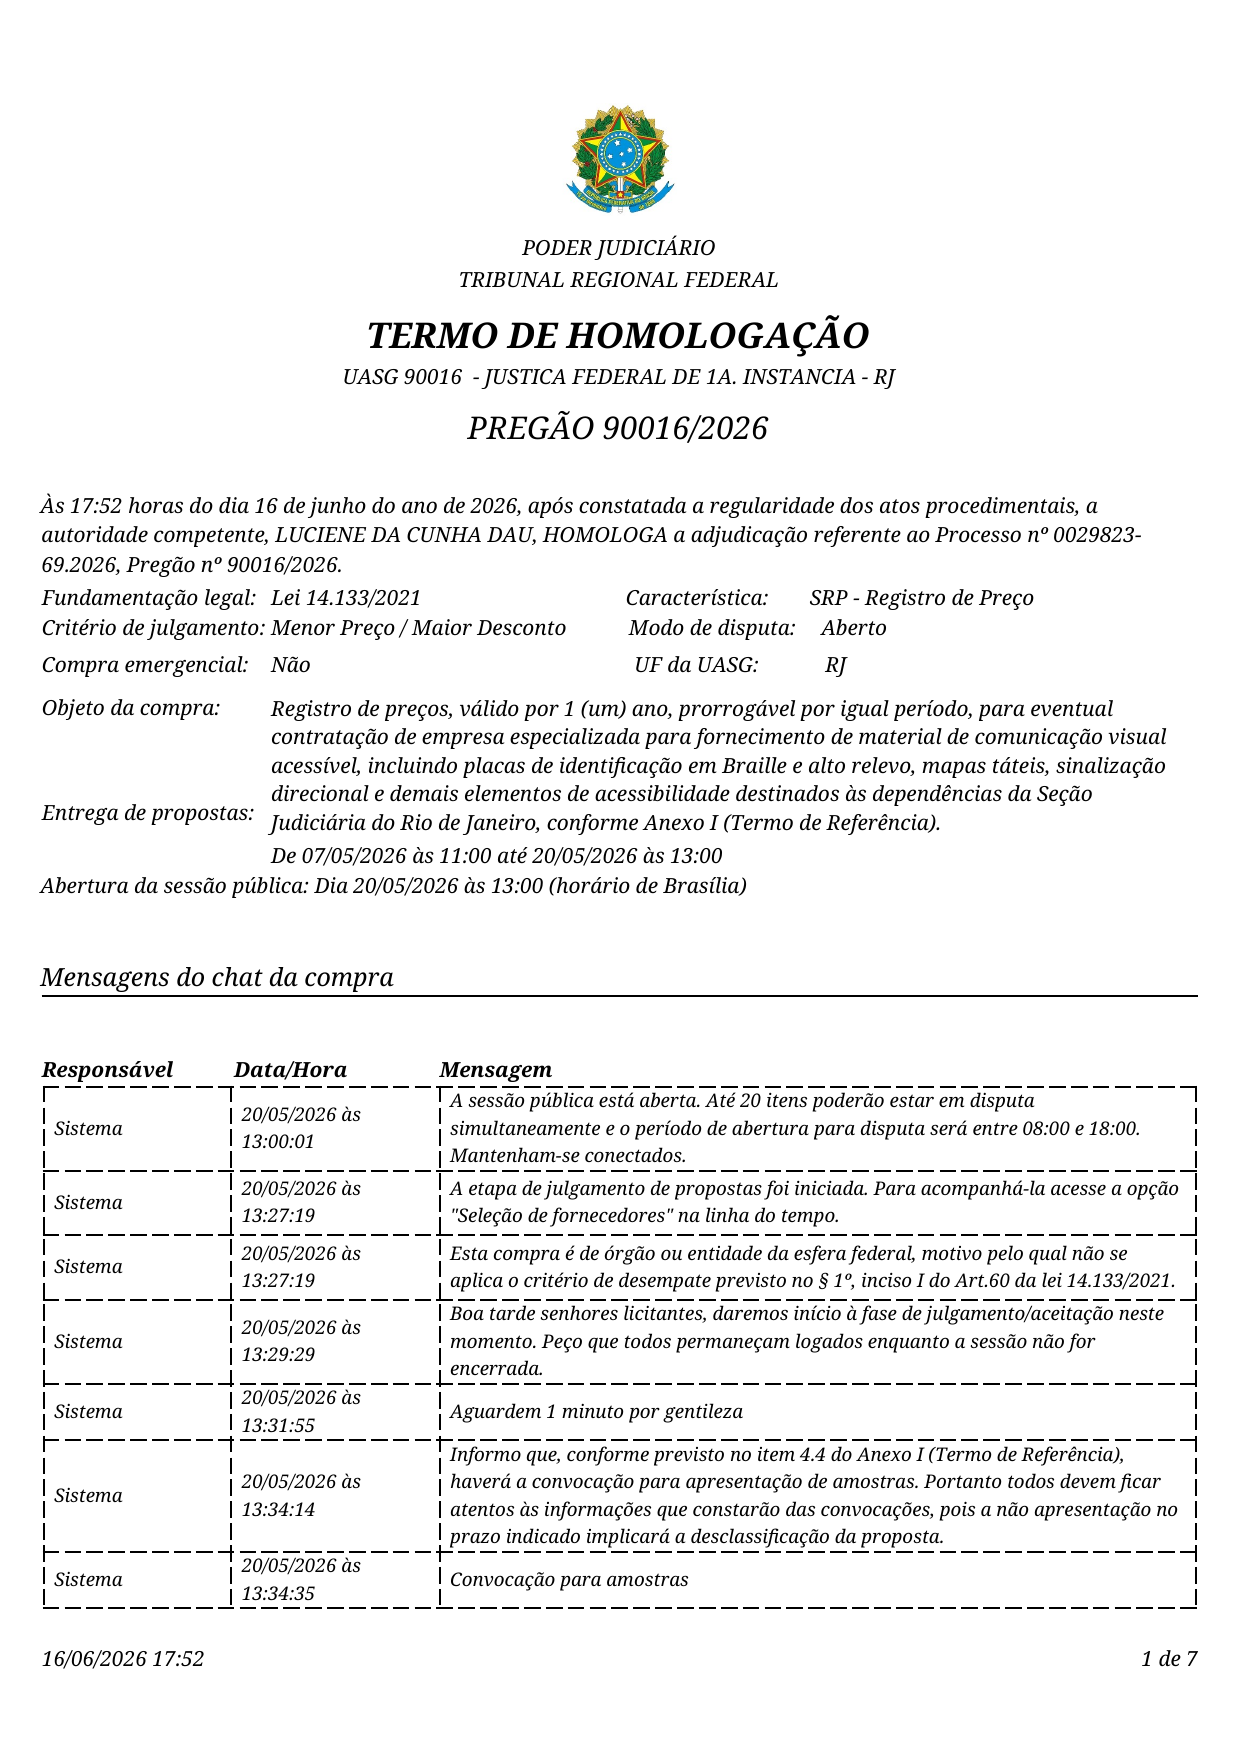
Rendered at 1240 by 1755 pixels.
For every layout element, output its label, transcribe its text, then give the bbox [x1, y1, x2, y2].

table_cell 20/05/2026 às 13:31:55 [231, 1383, 439, 1439]
table_cell Não UF da UASG: RJ Registro de preços, válido por 1 (um) ano, prorrogável por igual período, para eventual contratação de empresa especializada para fornecimento de material de comunicação visual acessível, incluindo placas de identificação em Braille e alto relevo, mapas táteis, sinalização direcional e demais elementos de acessibilidade destinados às dependências da Seção Judiciária do Rio de Janeiro, conforme Anexo I (Termo de Referência). De 07/05/2026 às 11:00 até 20/05/2026 às 13:00 [271, 651, 1184, 871]
table_header 20/05/2026 às 13:00:01 [231, 1086, 439, 1169]
text UASG 90016 - JUSTICA FEDERAL DE 1A. INSTANCIA - RJ [42, 362, 1198, 391]
table_cell Sistema [44, 1234, 231, 1299]
table_cell Sistema [44, 1170, 231, 1234]
table_header A sessão pública está aberta. Até 20 itens poderão estar em disputa simultaneamente e o período de abertura para disputa será entre 08:00 e 18:00. Mantenham-se conectados. [440, 1086, 1196, 1169]
table_cell Compra emergencial: Objeto da compra: Entrega de propostas: [42, 651, 271, 871]
text Abertura da sessão pública: Dia 20/05/2026 às 13:00 (horário de Brasília) [40, 871, 1200, 900]
table_cell Convocação para amostras [440, 1551, 1196, 1607]
table_header Lei 14.133/2021 Característica: SRP - Registro de Preço [271, 583, 1184, 613]
table_cell 20/05/2026 às 13:34:14 [231, 1439, 439, 1551]
table_cell Critério de julgamento: [42, 613, 271, 651]
text Responsável Data/Hora Mensagem [42, 1055, 1200, 1083]
text Mensagens do chat da compra [40, 960, 1200, 994]
table_header Sistema [44, 1086, 231, 1169]
table_cell Sistema [44, 1383, 231, 1439]
table_cell 20/05/2026 às 13:27:19 [231, 1170, 439, 1234]
text PODER JUDICIÁRIO [42, 233, 1198, 261]
table_cell Sistema [44, 1551, 231, 1607]
table_cell Informo que, conforme previsto no item 4.4 do Anexo I (Termo de Referência), haverá a convocação para apresentação de amostras. Portanto todos devem ficar atentos às informações que constarão das convocações, pois a não apresentação no prazo indicado implicará a desclassificação da proposta. [440, 1439, 1196, 1551]
subtitle TERMO DE HOMOLOGAÇÃO [42, 311, 1198, 359]
table_cell Sistema [44, 1299, 231, 1383]
text TRIBUNAL REGIONAL FEDERAL [42, 265, 1198, 293]
table_cell 20/05/2026 às 13:34:35 [231, 1551, 439, 1607]
subtitle PREGÃO 90016/2026 [42, 406, 1198, 449]
text Às 17:52 horas do dia 16 de junho do ano de 2026, após constatada a regularidade dos atos procedimentais, a autoridade competente, LUCIENE DA CUNHA DAU, HOMOLOGA a adjudicação referente ao Processo nº 0029823-69.2026, Pregão nº 90016/2026. [40, 491, 1200, 578]
table_cell Sistema [44, 1439, 231, 1551]
table_cell 20/05/2026 às 13:29:29 [231, 1299, 439, 1383]
table_cell A etapa de julgamento de propostas foi iniciada. Para acompanhá-la acesse a opção "Seleção de fornecedores" na linha do tempo. [440, 1170, 1196, 1234]
table_header Fundamentação legal: [42, 583, 271, 613]
table_cell 20/05/2026 às 13:27:19 [231, 1234, 439, 1299]
table_cell Aguardem 1 minuto por gentileza [440, 1383, 1196, 1439]
table_cell Menor Preço / Maior Desconto Modo de disputa: Aberto [271, 613, 1184, 651]
table_cell Esta compra é de órgão ou entidade da esfera federal, motivo pelo qual não se aplica o critério de desempate previsto no § 1º, inciso I do Art.60 da lei 14.133/2021. [440, 1234, 1196, 1299]
table_cell Boa tarde senhores licitantes, daremos início à fase de julgamento/aceitação neste momento. Peço que todos permaneçam logados enquanto a sessão não for encerrada. [440, 1299, 1196, 1383]
